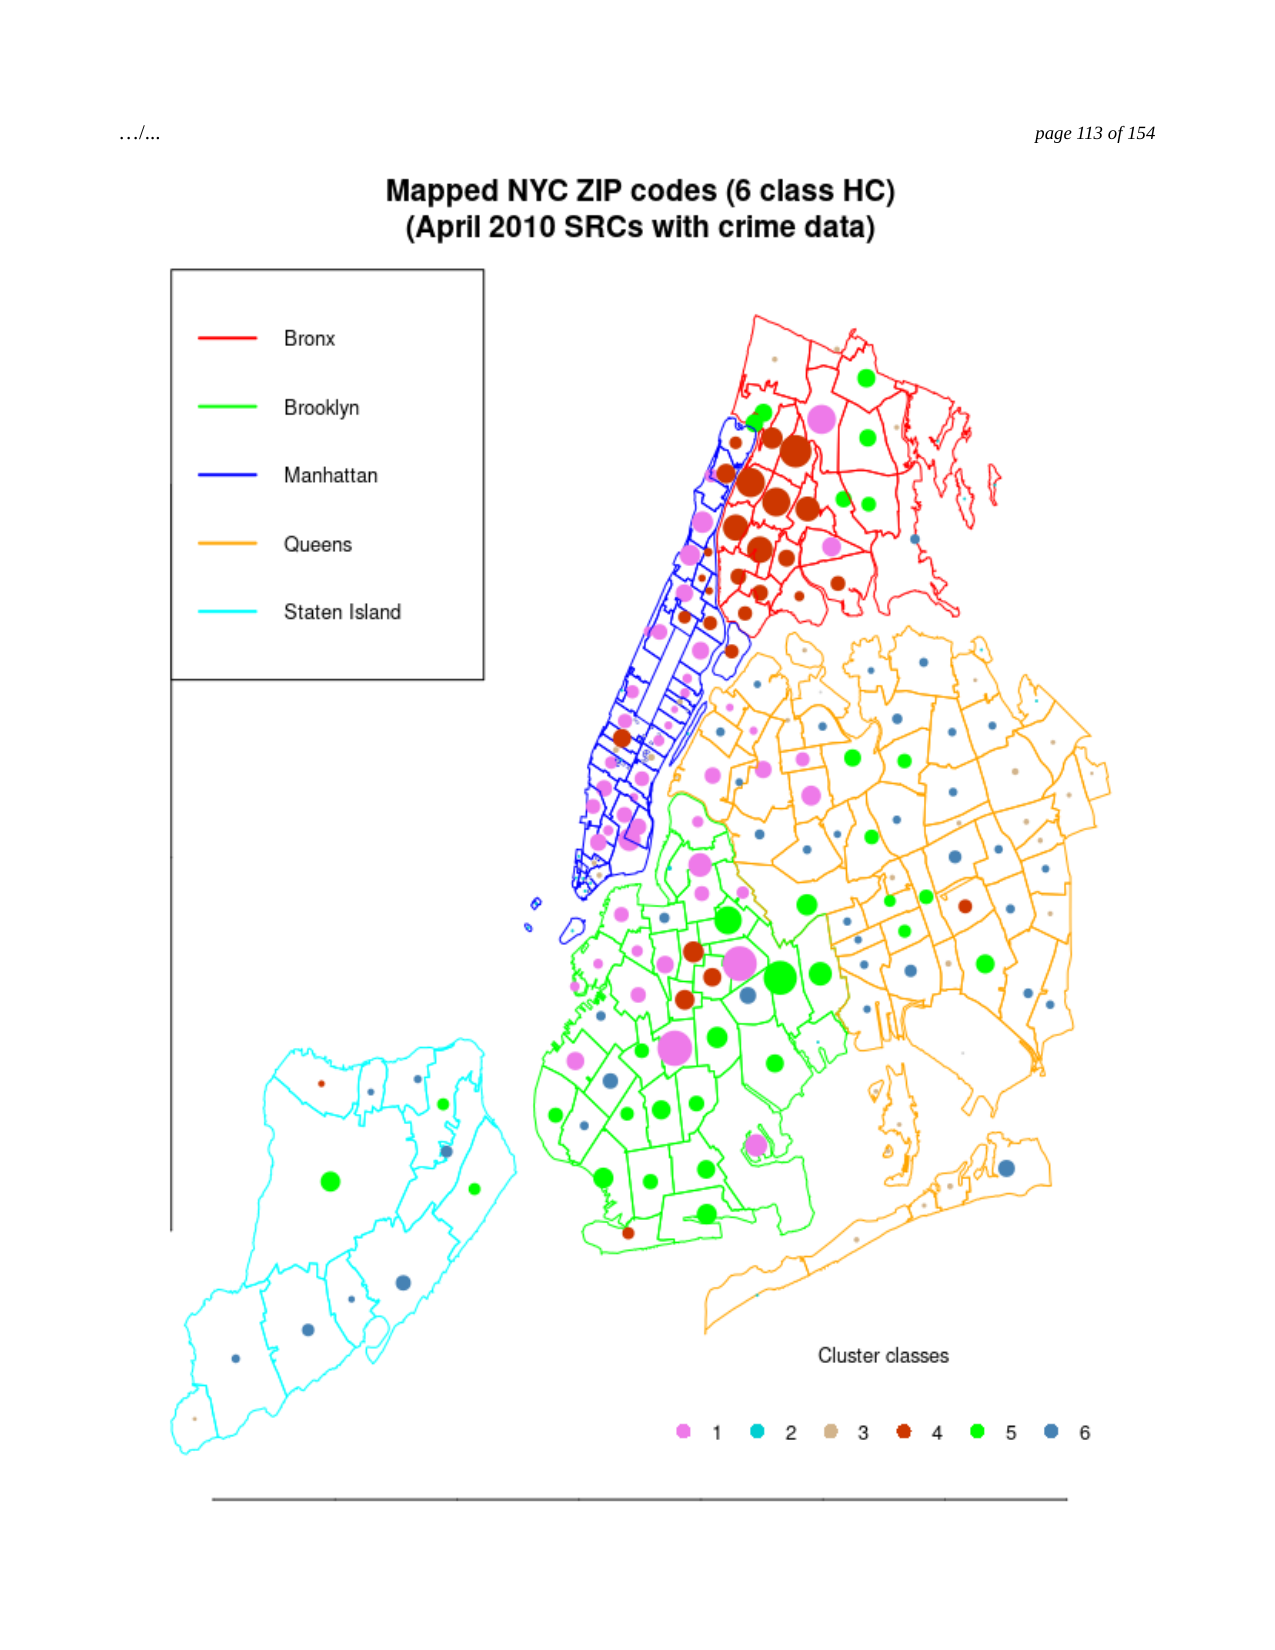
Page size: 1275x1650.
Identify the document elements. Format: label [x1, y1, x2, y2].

picture [152, 162, 1123, 1517]
